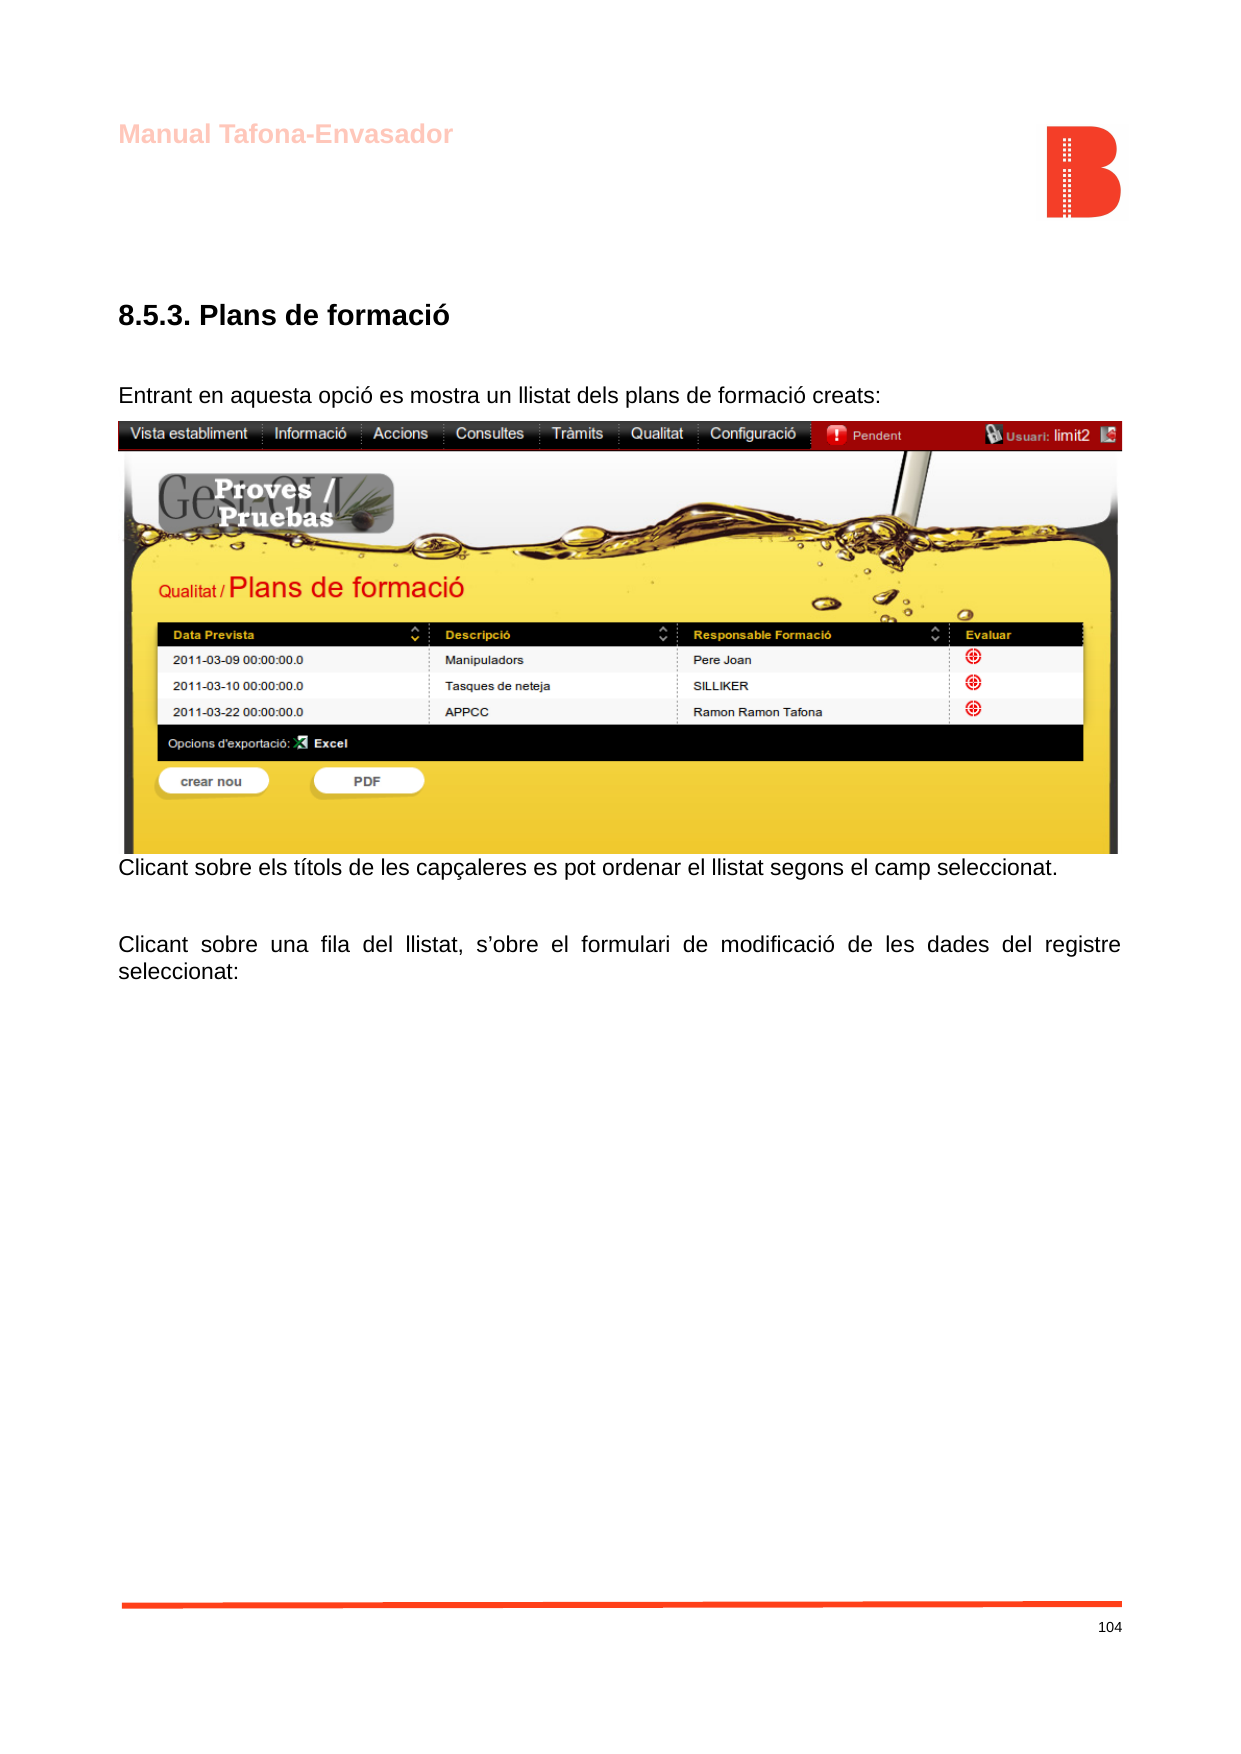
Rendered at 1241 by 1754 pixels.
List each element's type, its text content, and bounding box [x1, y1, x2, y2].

text Clicant sobre una fila del llistat, s’obre el formulari de modificació de les dades del registre seleccionat: [118, 931, 1122, 984]
subtitle 8.5.3. Plans de formació [118, 298, 1122, 331]
picture [118, 421, 1123, 854]
picture [1036, 124, 1130, 221]
text Clicant sobre els títols de les capçaleres es pot ordenar el llistat segons el camp seleccionat. [118, 854, 1122, 880]
text Entrant en aquesta opció es mostra un llistat dels plans de formació creats: [118, 382, 1122, 409]
